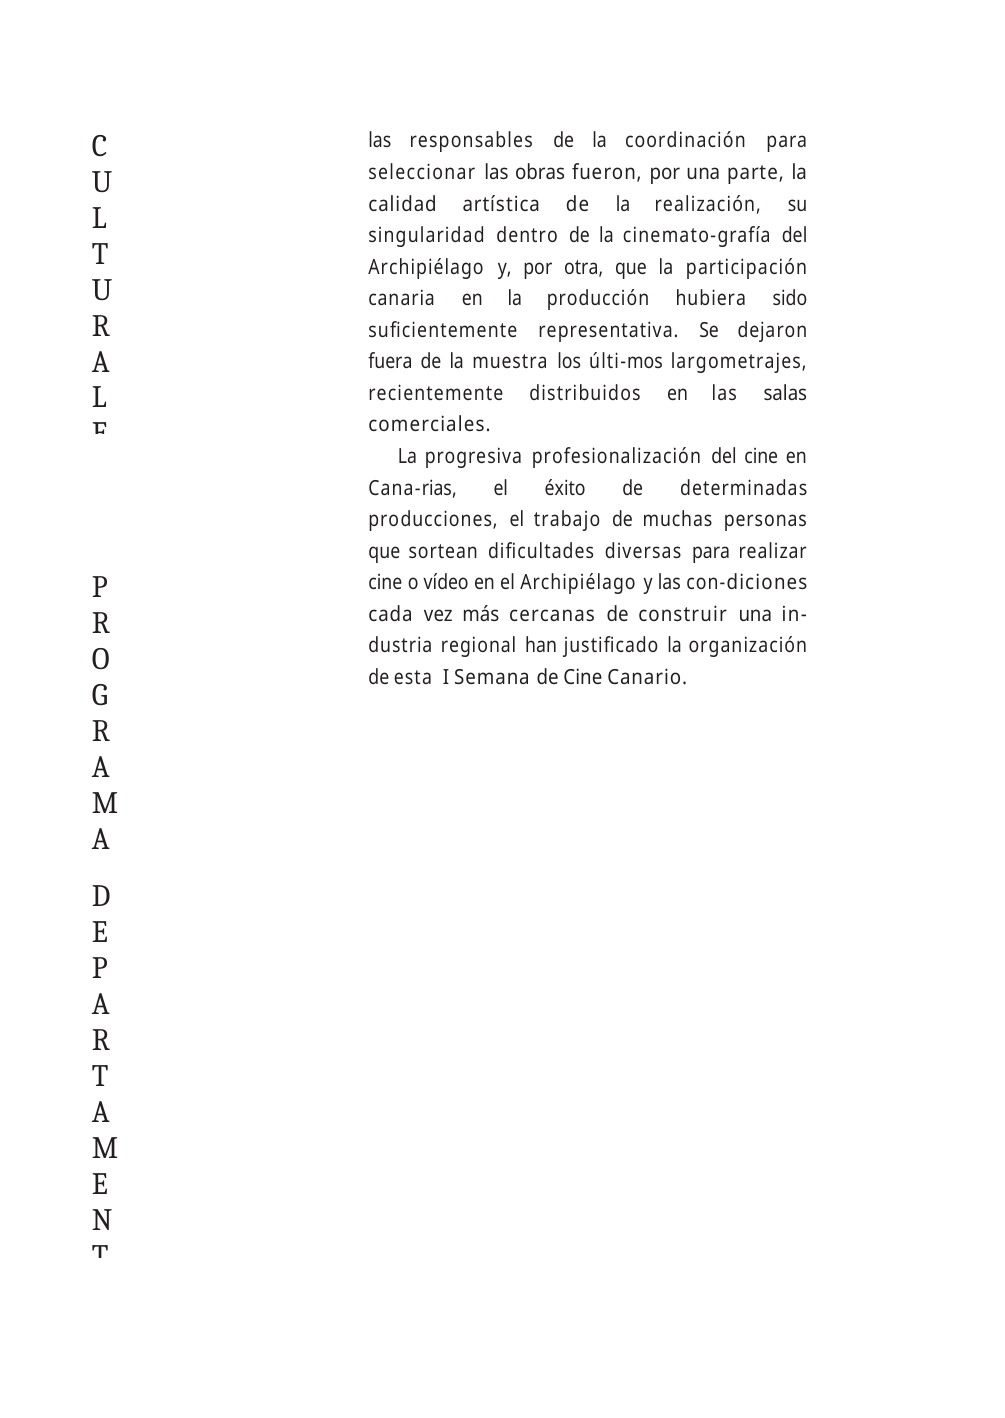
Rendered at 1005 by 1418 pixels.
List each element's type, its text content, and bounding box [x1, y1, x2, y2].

text D E P A R T A M E N T O [92, 879, 130, 1258]
text [89, 126, 130, 433]
text [89, 877, 130, 1258]
text las responsables de la coordinación para seleccionar las obras fueron, por una parte, la calidad artística de la realización, su singularidad dentro de la cinemato-grafía del Archipiélago y, por otra, que la participación canaria en la producción hubiera sido suficientemente representativa. Se dejaron fuera de la muestra los últi-mos largometrajes, recientemente distribuidos en las salas comerciales. [368, 126, 807, 438]
text [89, 568, 130, 852]
text C U L T U R A L E S [92, 128, 130, 433]
text La progresiva profesionalización del cine en Cana-rias, el éxito de determinadas producciones, el trabajo de muchas personas que sortean dificultades diversas para realizar cine o vídeo en el Archipiélago y las con-diciones cada vez más cercanas de construir una in-dustria regional han justificado la organización de esta I Semana de Cine Canario. [368, 441, 807, 691]
text P R O G R A M A S [92, 569, 130, 852]
